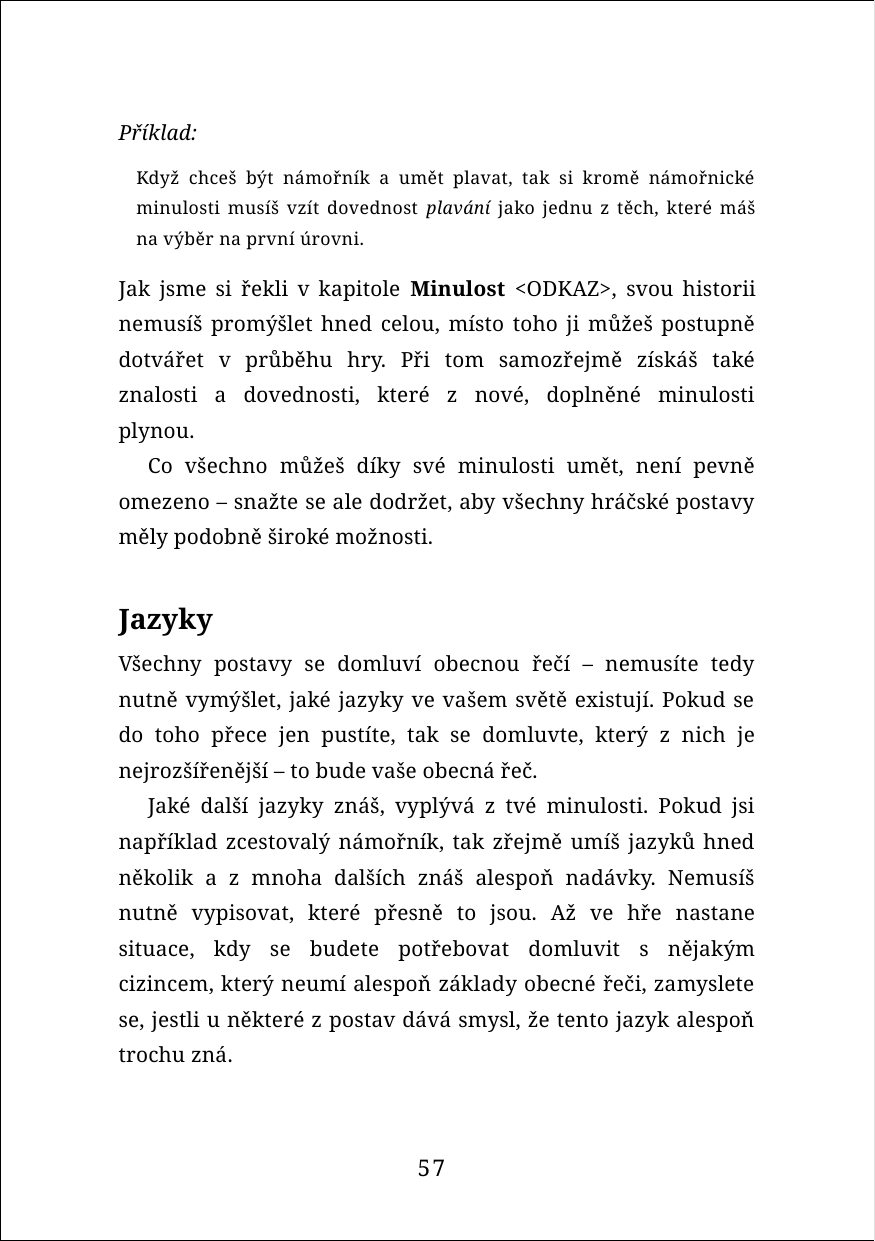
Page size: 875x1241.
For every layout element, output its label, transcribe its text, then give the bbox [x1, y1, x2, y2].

text Všechny postavy se domluví obecnou řečí – nemusíte tedy nutně vymýšlet, jaké jazyky ve vašem světě existují. Pokud se do toho přece jen pustíte, tak se domluvte, který z nich je nejrozšířenější – to bude vaše obecná řeč. Jaké další jazyky znáš, vyplývá z tvé minulosti. Pokud jsi například zcestovalý námořník, tak zřejmě umíš jazyků hned několik a z mnoha dalších znáš alespoň nadávky. Nemusíš nutně vypisovat, které přesně to jsou. Až ve hře nastane situace, kdy se budete potřebovat domluvit s nějakým cizincem, který neumí alespoň základy obecné řeči, zamyslete se, jestli u některé z postav dává smysl, že tento jazyk alespoň trochu zná. [118, 649, 756, 1069]
text Příklad: [118, 118, 756, 147]
text Jak jsme si řekli v kapitole Minulost <ODKAZ>, svou historii nemusíš promýšlet hned celou, místo toho ji můžeš postupně dotvářet v průběhu hry. Při tom samozřejmě získáš také znalosti a dovednosti, které z nové, doplněné minulosti plynou. Co všechno můžeš díky své minulosti umět, není pevně omezeno – snažte se ale dodržet, aby všechny hráčské postavy měly podobně široké možnosti. [118, 274, 756, 551]
text Když chceš být námořník a umět plavat, tak si kromě námořnické minulosti musíš vzít dovednost plavání jako jednu z těch, které máš na výběr na první úrovni. [136, 166, 756, 250]
subtitle Jazyky [118, 599, 756, 638]
